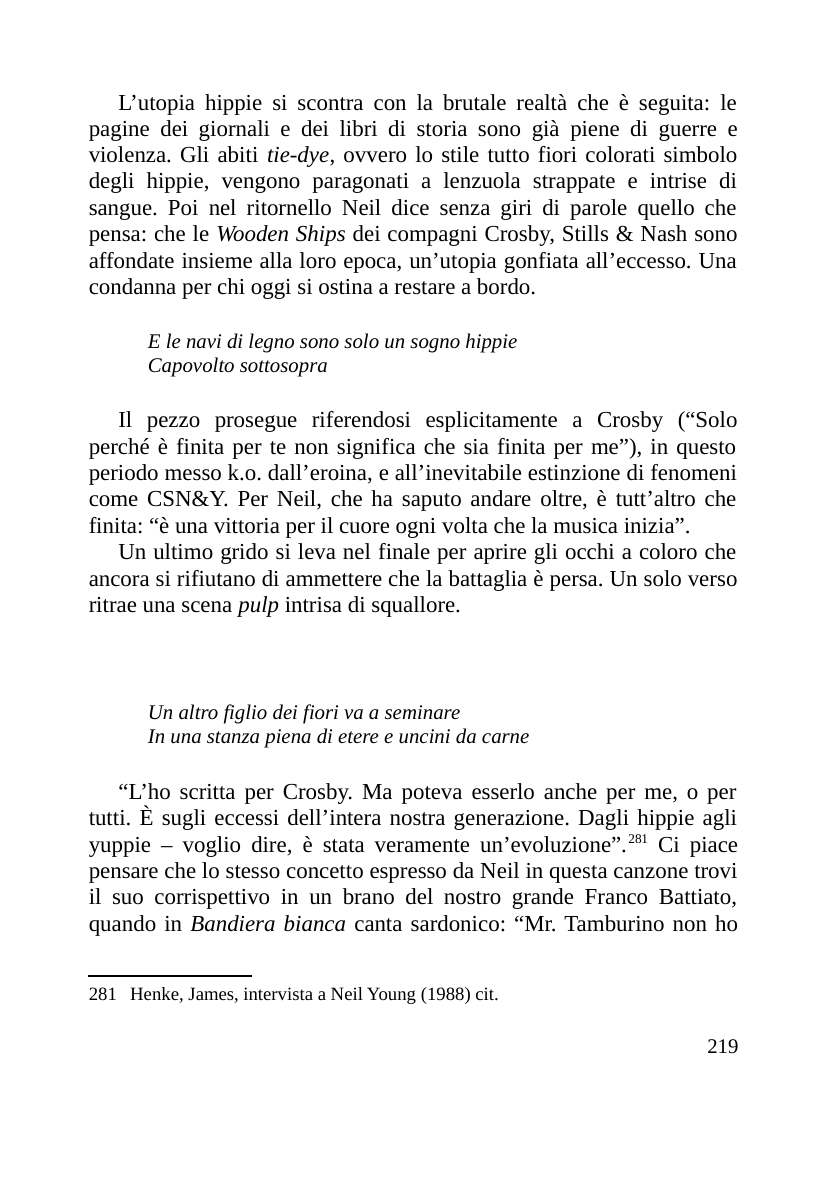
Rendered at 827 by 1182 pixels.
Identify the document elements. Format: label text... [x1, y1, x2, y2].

text L’utopia hippie si scontra con la brutale realtà che è seguita: le pagine dei giornali e dei libri di storia sono già piene di guerre e violenza. Gli abiti tie-dye, ovvero lo stile tutto fiori colorati simbolo degli hippie, vengono paragonati a lenzuola strappate e intrise di sangue. Poi nel ritornello Neil dice senza giri di parole quello che pensa: che le Wooden Ships dei compagni Crosby, Stills & Nash sono affondate insieme alla loro epoca, un’utopia gonfiata all’eccesso. Una condanna per chi oggi si ostina a restare a bordo. [88, 88, 738, 299]
text “L’ho scritta per Crosby. Ma poteva esserlo anche per me, o per tutti. È sugli eccessi dell’intera nostra generazione. Dagli hippie agli yuppie – voglio dire, è stata veramente un’evoluzione”. Ci piace pensare che lo stesso concetto espresso da Neil in questa canzone trovi il suo corrispettivo in un brano del nostro grande Franco Battiato, quando in Bandiera bianca canta sardonico: “Mr. Tamburino non ho [88, 778, 738, 936]
text Un altro figlio dei fiori va a seminare [88, 700, 738, 724]
text Un ultimo grido si leva nel finale per aprire gli occhi a coloro che ancora si rifiutano di ammettere che la battaglia è persa. Un solo verso ritrae una scena pulp intrisa di squallore. [88, 538, 738, 617]
text Capovolto sottosopra [88, 353, 738, 377]
text E le navi di legno sono solo un sogno hippie [88, 329, 738, 353]
text Il pezzo prosegue riferendosi esplicitamente a Crosby (“Solo perché è finita per te non significa che sia finita per me”), in questo periodo messo k.o. dall’eroina, e all’inevitabile estinzione di fenomeni come CSN&Y. Per Neil, che ha saputo andare oltre, è tutt’altro che finita: “è una vittoria per il cuore ogni volta che la musica inizia”. [88, 406, 738, 538]
text Henke, James, intervista a Neil Young (1988) cit. [88, 982, 738, 1004]
text In una stanza piena di etere e uncini da carne [88, 724, 738, 748]
